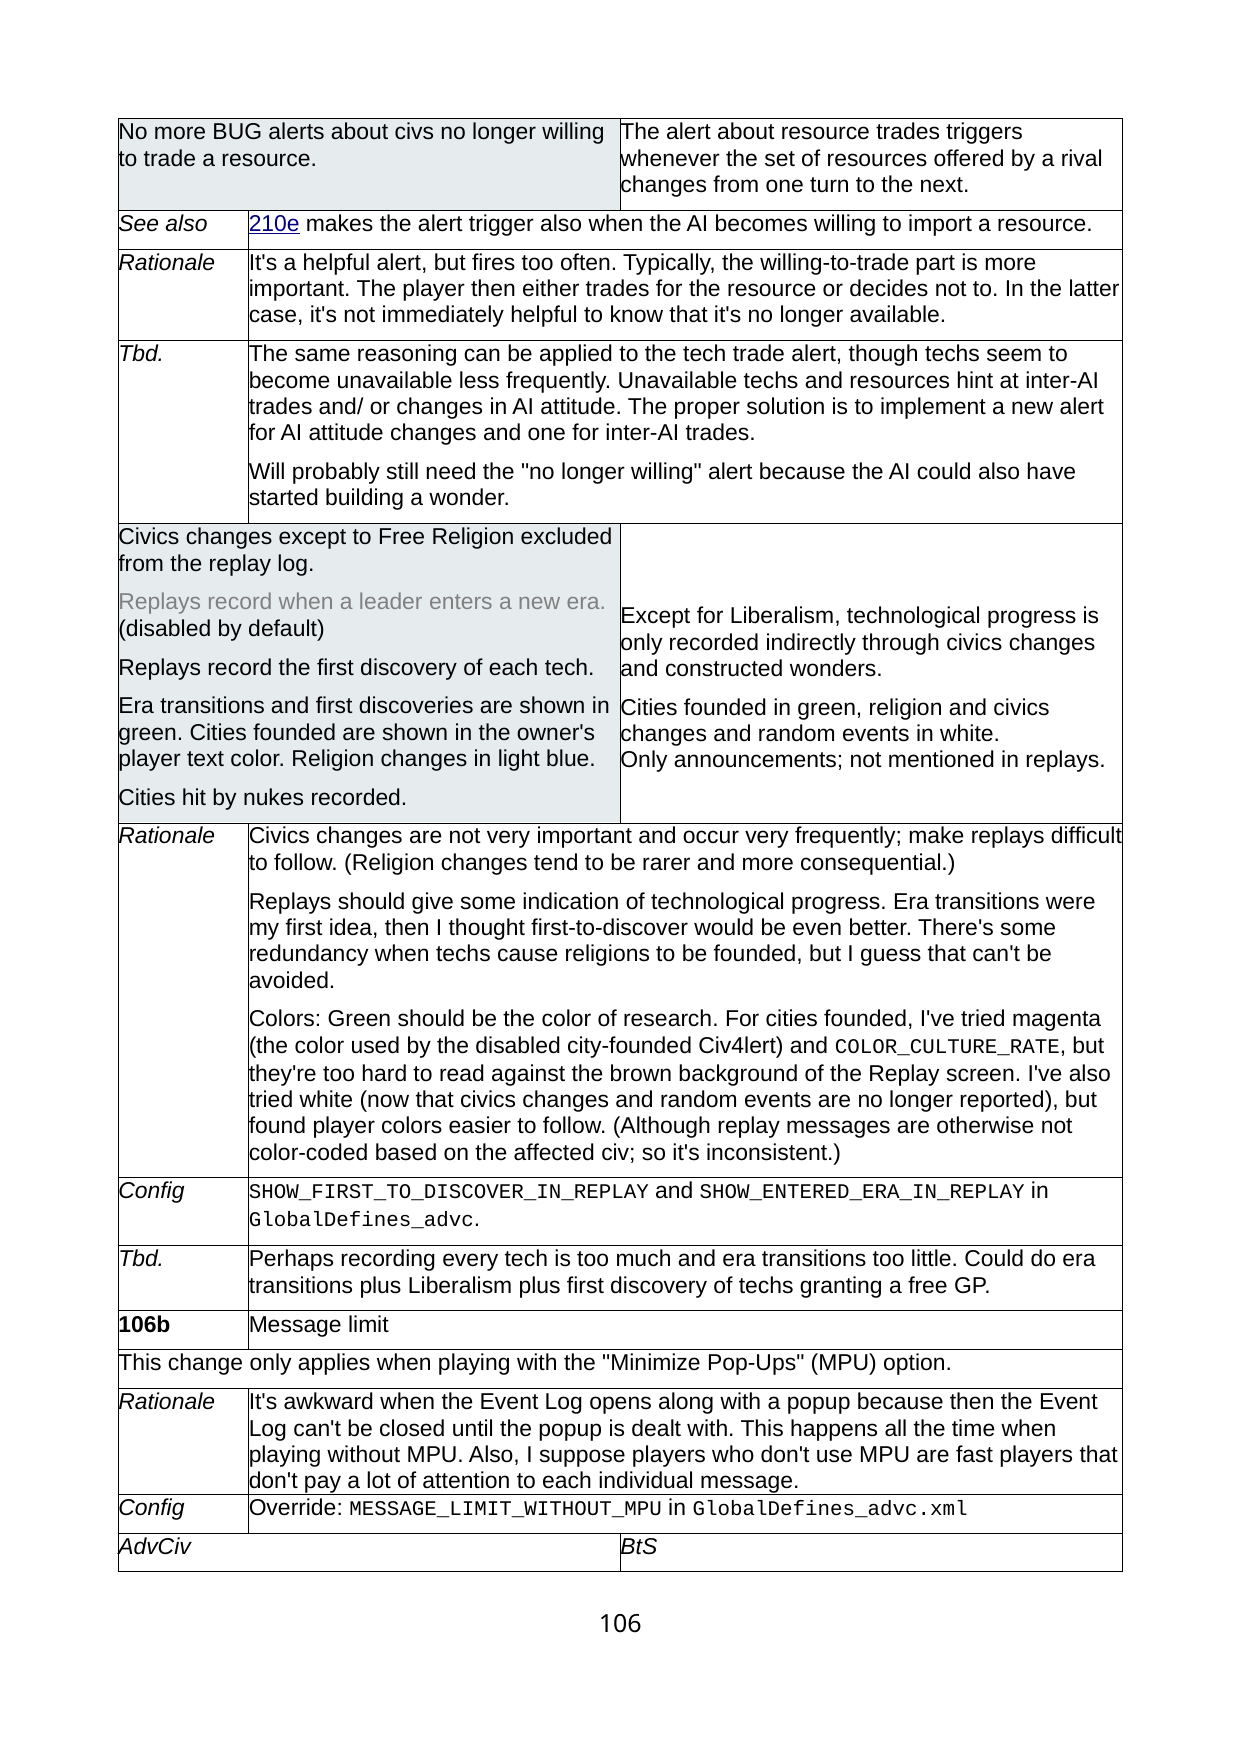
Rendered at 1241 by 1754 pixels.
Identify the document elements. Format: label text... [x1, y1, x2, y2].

table_cell BtS [621, 1534, 1122, 1571]
table_cell Message limit [249, 1311, 1122, 1349]
table_cell No more BUG alerts about civs no longer willing to trade a resource. [119, 119, 620, 210]
table_cell Except for Liberalism, technological progress is only recorded indirectly through civics changes and constructed wonders. Cities founded in green, religion and civics changes and random events in white. Only announcements; not mentioned in replays. [621, 524, 1122, 822]
table_cell Config [119, 1178, 248, 1245]
table_cell Perhaps recording every tech is too much and era transitions too little. Could do era transitions plus Liberalism plus first discovery of techs granting a free GP. [249, 1246, 1122, 1310]
table_cell 106b [119, 1311, 248, 1349]
table_cell See also [119, 211, 248, 248]
table_cell 210e makes the alert trigger also when the AI becomes willing to import a resource. [249, 211, 1122, 248]
table_cell SHOW_FIRST_TO_DISCOVER_IN_REPLAY and SHOW_ENTERED_ERA_IN_REPLAY in GlobalDefines_advc. [249, 1178, 1122, 1245]
table_cell Override: MESSAGE_LIMIT_WITHOUT_MPU in GlobalDefines_advc.xml [249, 1495, 1122, 1532]
table_cell Tbd. [119, 341, 248, 523]
table_cell Tbd. [119, 1246, 248, 1310]
table_cell Rationale [119, 824, 248, 1177]
table_cell Civics changes are not very important and occur very frequently; make replays difficult to follow. (Religion changes tend to be rarer and more consequential.) Replays should give some indication of technological progress. Era transitions were my first idea, then I thought first-to-discover would be even better. There's some redundancy when techs cause religions to be founded, but I guess that can't be avoided. Colors: Green should be the color of research. For cities founded, I've tried magenta (the color used by the disabled city-founded Civ4lert) and COLOR_CULTURE_RATE, but they're too hard to read against the brown background of the Replay screen. I've also tried white (now that civics changes and random events are no longer reported), but found player colors easier to follow. (Although replay messages are otherwise not color-coded based on the affected civ; so it's inconsistent.) [249, 824, 1122, 1177]
table_cell Config [119, 1495, 248, 1532]
table_cell Rationale [119, 1389, 248, 1494]
table_cell It's awkward when the Event Log opens along with a popup because then the Event Log can't be closed until the popup is dealt with. This happens all the time when playing without MPU. Also, I suppose players who don't use MPU are fast players that don't pay a lot of attention to each individual message. [249, 1389, 1122, 1494]
table_cell Civics changes except to Free Religion excluded from the replay log. Replays record when a leader enters a new era. (disabled by default) Replays record the first discovery of each tech. Era transitions and first discoveries are shown in green. Cities founded are shown in the owner's player text color. Religion changes in light blue. Cities hit by nukes recorded. [119, 524, 620, 822]
table_cell AdvCiv [119, 1534, 620, 1571]
table_cell The same reasoning can be applied to the tech trade alert, though techs seem to become unavailable less frequently. Unavailable techs and resources hint at inter-AI trades and/ or changes in AI attitude. The proper solution is to implement a new alert for AI attitude changes and one for inter-AI trades. Will probably still need the "no longer willing" alert because the AI could also have started building a wonder. [249, 341, 1122, 523]
table_cell The alert about resource trades triggers whenever the set of resources offered by a rival changes from one turn to the next. [621, 119, 1122, 210]
table_cell This change only applies when playing with the "Minimize Pop-Ups" (MPU) option. [119, 1350, 1122, 1388]
table_cell It's a helpful alert, but fires too often. Typically, the willing-to-trade part is more important. The player then either trades for the resource or decides not to. In the latter case, it's not immediately helpful to know that it's no longer available. [249, 250, 1122, 340]
table_cell Rationale [119, 250, 248, 340]
